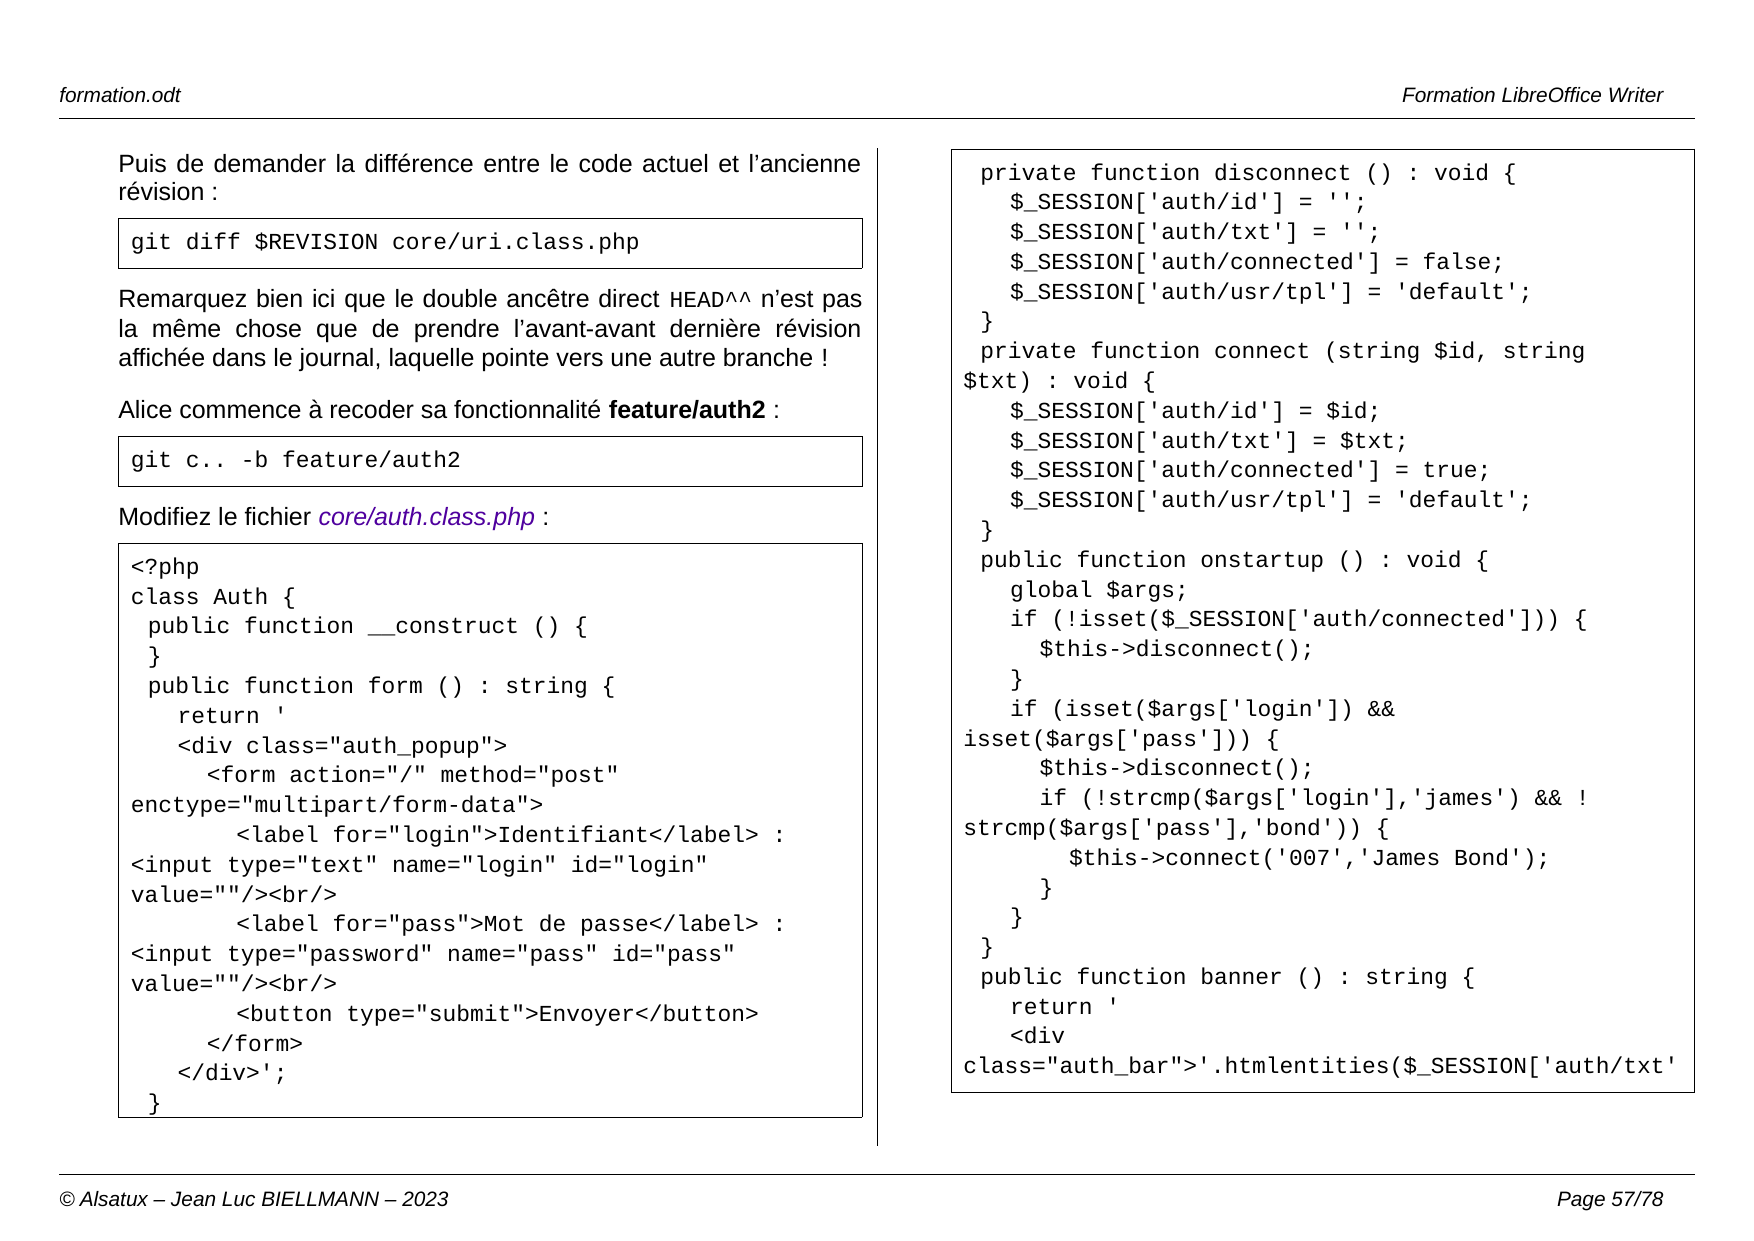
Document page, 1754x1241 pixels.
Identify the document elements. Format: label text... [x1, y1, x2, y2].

text public function form () : string { [119, 662, 862, 692]
text Alice commence à recoder sa fonctionnalité feature/auth2 : [118, 396, 862, 424]
text <form action="/" method="post" enctype="multipart/form-data"> [119, 751, 862, 811]
text git diff $REVISION core/uri.class.php [119, 219, 862, 268]
text private function disconnect () : void { [952, 150, 1694, 178]
text } [952, 923, 1694, 953]
text $_SESSION['auth/usr/tpl'] = 'default'; [952, 268, 1694, 297]
text $_SESSION['auth/id'] = $id; [952, 387, 1694, 417]
text return ' [952, 983, 1694, 1012]
text if (isset($args['login']) && isset($args['pass'])) { [952, 685, 1694, 744]
text $this->disconnect(); [952, 744, 1694, 774]
text Remarquez bien ici que le double ancêtre direct HEAD^^ n’est pas la même chose que de prendre l’avant-avant dernière révision affichée dans le journal, laquelle pointe vers une autre branche ! [118, 284, 862, 372]
text $_SESSION['auth/connected'] = true; [952, 446, 1694, 476]
text $this->disconnect(); [952, 625, 1694, 655]
text } [952, 297, 1694, 327]
text $this->connect('007','James Bond'); [952, 834, 1694, 863]
text </div>'; [119, 1049, 862, 1079]
text if (!strcmp($args['login'],'james') && !strcmp($args['pass'],'bond')) { [952, 774, 1694, 834]
text <label for="login">Identifiant</label> : <input type="text" name="login" id="login" value=""/><br/> [119, 811, 862, 900]
text public function banner () : string { [952, 953, 1694, 983]
text } [952, 506, 1694, 536]
text } [952, 863, 1694, 893]
text public function __construct () { [119, 602, 862, 632]
text $_SESSION['auth/id'] = ''; [952, 178, 1694, 208]
text private function connect (string $id, string $txt) : void { [952, 327, 1694, 387]
text public function onstartup () : void { [952, 536, 1694, 566]
text } [952, 655, 1694, 685]
text Modifiez le fichier core/auth.class.php : [118, 502, 862, 531]
text } [119, 632, 862, 662]
text <div class="auth_bar">'.htmlentities($_SESSION['auth/txt' [952, 1012, 1694, 1092]
text $_SESSION['auth/connected'] = false; [952, 238, 1694, 268]
text <?php [119, 544, 862, 573]
text Puis de demander la différence entre le code actuel et l’ancienne révision : [118, 148, 862, 206]
text class Auth { [119, 573, 862, 602]
text $_SESSION['auth/txt'] = $txt; [952, 417, 1694, 446]
text <label for="pass">Mot de passe</label> : <input type="password" name="pass" id="pass" value=""/><br/> [119, 900, 862, 990]
text if (!isset($_SESSION['auth/connected'])) { [952, 595, 1694, 625]
text return ' [119, 692, 862, 722]
text </form> [119, 1019, 862, 1049]
text $_SESSION['auth/txt'] = ''; [952, 208, 1694, 238]
text git c.. -b feature/auth2 [119, 437, 862, 486]
text <button type="submit">Envoyer</button> [119, 990, 862, 1019]
text global $args; [952, 566, 1694, 595]
text $_SESSION['auth/usr/tpl'] = 'default'; [952, 476, 1694, 506]
text <div class="auth_popup"> [119, 722, 862, 751]
text } [119, 1079, 862, 1117]
text } [952, 893, 1694, 923]
